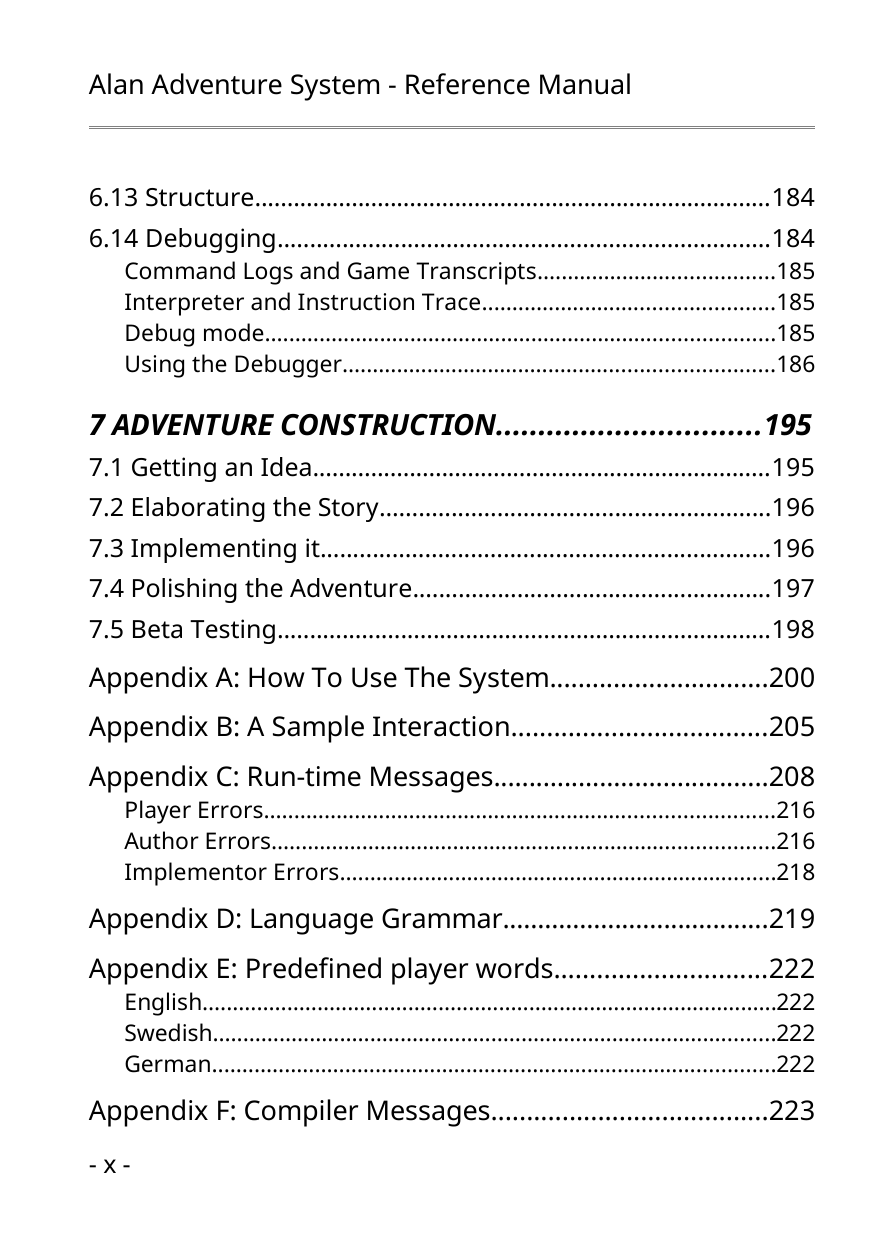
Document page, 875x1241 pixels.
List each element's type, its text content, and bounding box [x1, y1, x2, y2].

text Appendix B: A Sample Interaction 205 [88, 707, 815, 744]
text Implementor Errors 218 [118, 856, 815, 887]
text 7 Adventure Construction 195 [88, 404, 815, 443]
text English 222 [118, 986, 815, 1017]
text 7.5 Beta Testing 198 [88, 612, 815, 646]
text Author Errors 216 [118, 825, 815, 856]
text 7.3 Implementing it 196 [88, 531, 815, 565]
text Appendix D: Language Grammar 219 [88, 899, 815, 937]
text Interpreter and Instruction Trace 185 [118, 286, 815, 317]
text German 222 [118, 1048, 815, 1079]
text 7.1 Getting an Idea 195 [88, 450, 815, 484]
text 7.2 Elaborating the Story 196 [88, 490, 815, 524]
text Player Errors 216 [118, 794, 815, 825]
text 6.14 Debugging 184 [88, 221, 815, 255]
text Appendix A: How To Use The System 200 [88, 658, 815, 695]
text Appendix F: Compiler Messages 223 [88, 1092, 815, 1129]
text Using the Debugger 186 [118, 348, 815, 379]
text 7.4 Polishing the Adventure 197 [88, 571, 815, 605]
text Debug mode 185 [118, 317, 815, 348]
text Swedish 222 [118, 1017, 815, 1048]
text Appendix C: Run-time Messages 208 [88, 757, 815, 794]
text Command Logs and Game Transcripts 185 [118, 255, 815, 286]
text Appendix E: Predefined player words 222 [88, 949, 815, 986]
text 6.13 Structure 184 [88, 180, 815, 214]
